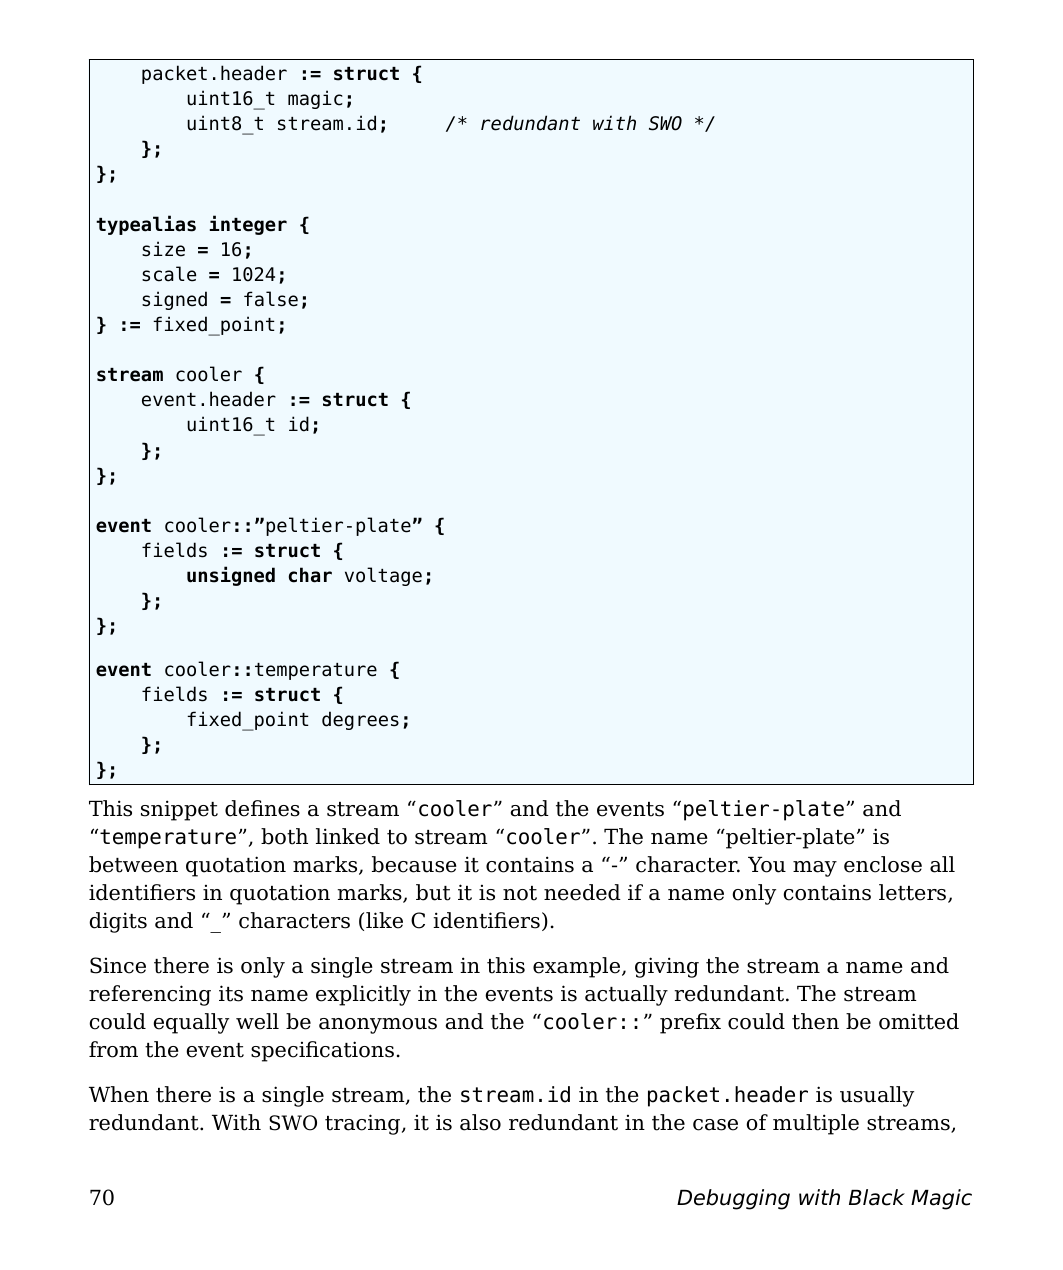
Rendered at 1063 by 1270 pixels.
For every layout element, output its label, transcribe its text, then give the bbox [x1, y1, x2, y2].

text This snippet defines a stream “cooler” and the events “peltier-plate” and “temperature”, both linked to stream “cooler”. The name “peltier-plate” is between quotation marks, because it contains a “-” character. You may enclose all identifiers in quotation marks, but it is not needed if a name only contains letters, digits and “_” characters (like C identifiers). [88, 797, 974, 933]
text uint8_t stream.id; /* redundant with SWO */ [90, 109, 973, 134]
text uint16_t magic; [90, 84, 973, 109]
text }; [90, 611, 973, 633]
text }; [90, 730, 973, 756]
text fields := struct { [90, 536, 973, 561]
text }; [90, 159, 973, 184]
text event cooler::”peltier-plate” { [90, 511, 973, 536]
text packet.header := struct { [90, 60, 973, 84]
text typealias integer { [90, 210, 973, 235]
text } := fixed_point; [90, 310, 973, 335]
text stream cooler { [90, 360, 973, 385]
text unsigned char voltage; [90, 561, 973, 586]
text }; [90, 756, 973, 784]
text }; [90, 461, 973, 486]
text scale = 1024; [90, 260, 973, 285]
text signed = false; [90, 285, 973, 310]
text fields := struct { [90, 680, 973, 705]
text uint16_t id; [90, 411, 973, 436]
text fixed_point degrees; [90, 705, 973, 730]
text }; [90, 134, 973, 159]
text Since there is only a single stream in this example, giving the stream a name and referencing its name explicitly in the events is actually redundant. The stream could equally well be anonymous and the “cooler::” prefix could then be omitted from the event specifications. [88, 954, 974, 1062]
text When there is a single stream, the stream.id in the packet.header is usually redundant. With SWO tracing, it is also redundant in the case of multiple streams, [88, 1083, 974, 1135]
text size = 16; [90, 235, 973, 260]
text }; [90, 586, 973, 611]
text event.header := struct { [90, 385, 973, 411]
text event cooler::temperature { [90, 655, 973, 680]
text }; [90, 436, 973, 461]
